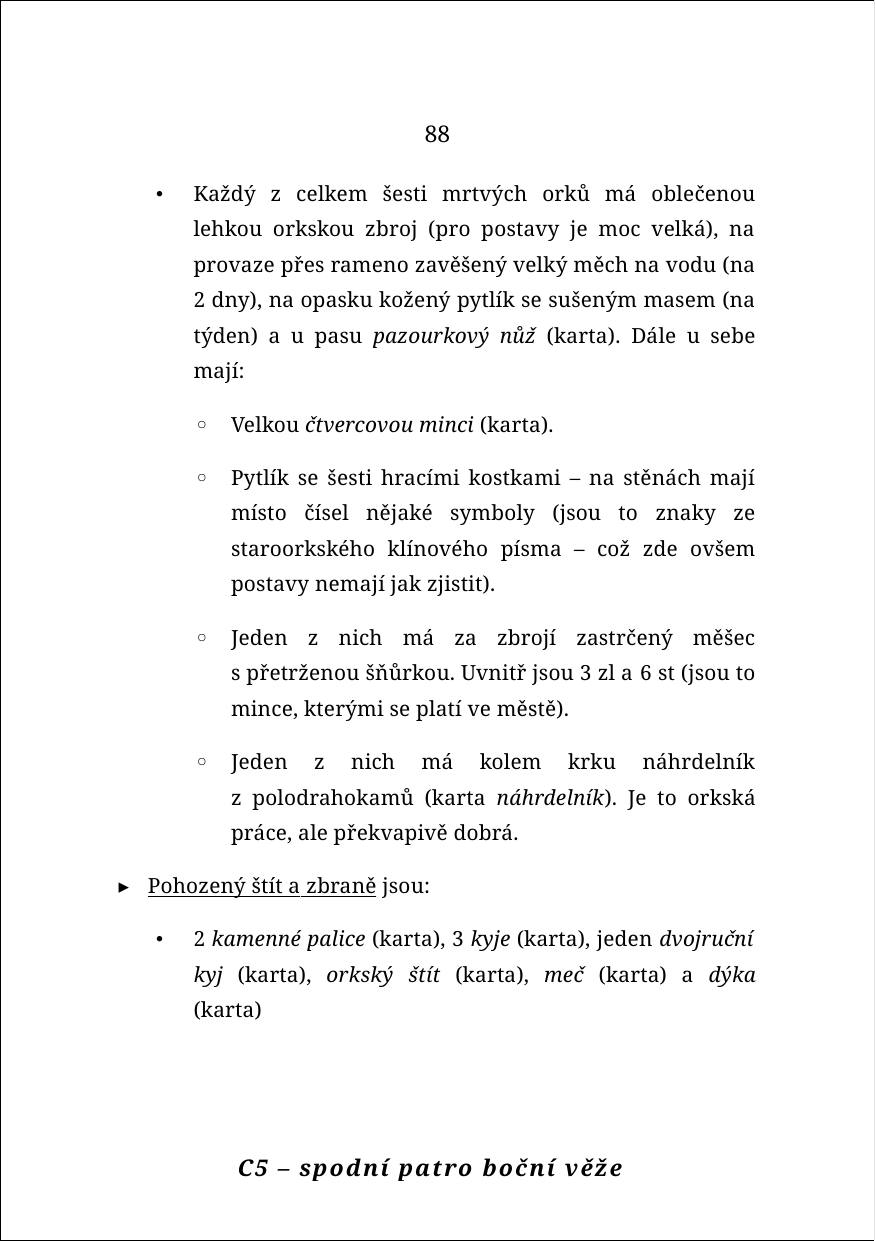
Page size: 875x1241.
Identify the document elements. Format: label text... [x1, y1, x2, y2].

list Pytlík se šesti hracími kostkami – na stěnách mají místo čísel nějaké symboly (jsou to znaky ze staroorkského klínového písma – což zde ovšem postavy nemají jak zjistit). [193, 463, 756, 598]
list Jeden z⁠ nich má kolem krku náhrdelník z⁠ polodrahokamů (karta náhrdelník). Je to orkská práce, ale překvapivě dobrá. [193, 747, 756, 847]
list Jeden z⁠ nich má za zbrojí zastrčený měšec s⁠ přetrženou šňůrkou. Uvnitř jsou 3 zl a⁠ 6 st (jsou to mince, kterými se platí ve městě). [193, 623, 756, 722]
text ▸ Pohozený štít a⁠ zbraně jsou: [118, 871, 756, 900]
list 2 kamenné palice (karta), 3 kyje (karta), jeden dvojruční kyj (karta), orkský štít (karta), meč (karta) a⁠ dýka (karta) [156, 924, 756, 1024]
list Každý z⁠ celkem šesti mrtvých orků má oblečenou lehkou orkskou zbroj (pro postavy je moc velká), na provaze přes rameno zavěšený velký měch na vodu (na 2 dny), na opasku kožený pytlík se sušeným masem (na týden) a⁠ u⁠ pasu pazourkový nůž (karta). Dále u⁠ sebe mají: [156, 179, 756, 385]
list Velkou čtvercovou minci (karta). [193, 410, 756, 438]
